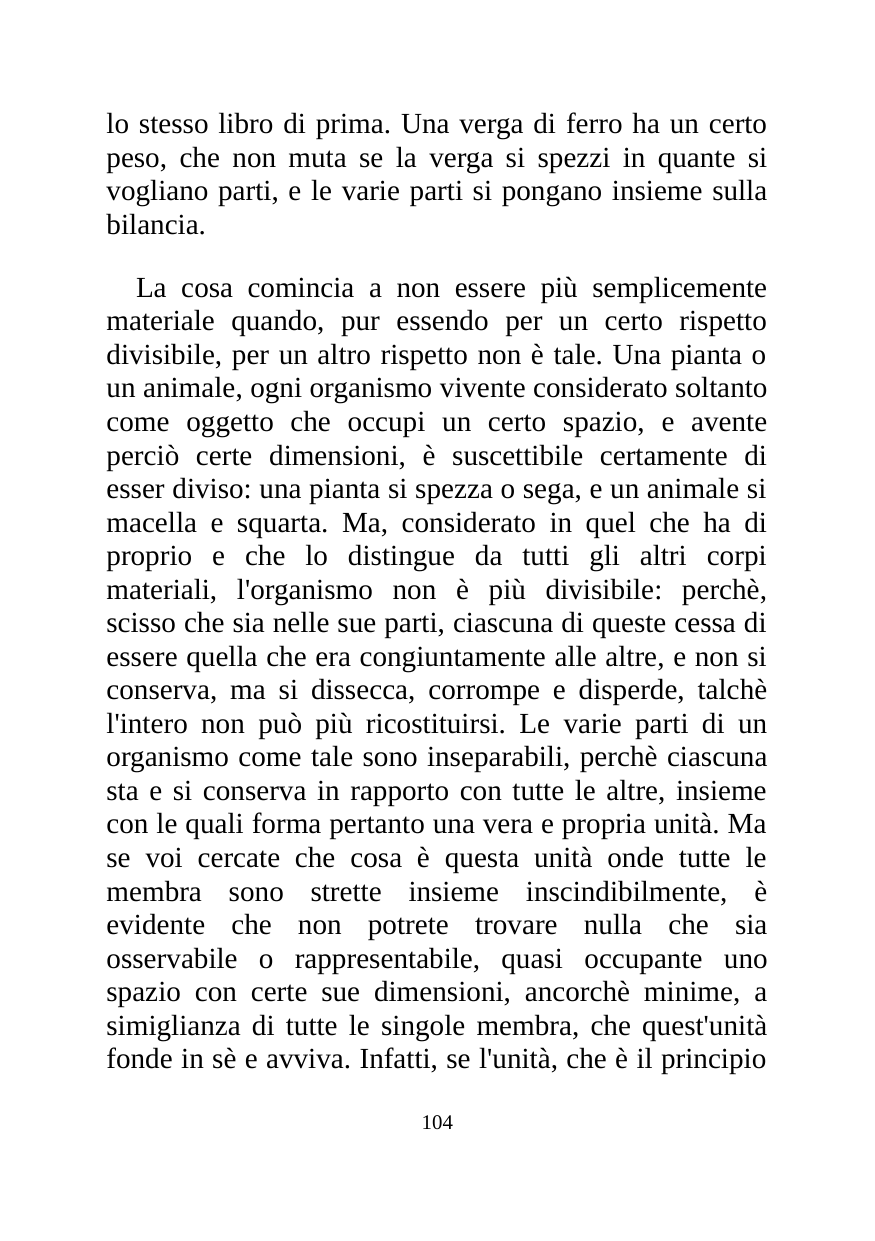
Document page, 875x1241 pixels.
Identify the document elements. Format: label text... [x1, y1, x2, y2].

text La cosa comincia a non essere più semplicemente materiale quando, pur essendo per un certo rispetto divisibile, per un altro rispetto non è tale. Una pianta o un animale, ogni organismo vivente considerato soltanto come oggetto che occupi un certo spazio, e avente perciò certe dimensioni, è suscettibile certamente di esser diviso: una pianta si spezza o sega, e un animale si macella e squarta. Ma, considerato in quel che ha di proprio e che lo distingue da tutti gli altri corpi materiali, l'organismo non è più divisibile: perchè, scisso che sia nelle sue parti, ciascuna di queste cessa di essere quella che era congiuntamente alle altre, e non si conserva, ma si dissecca, corrompe e disperde, talchè l'intero non può più ricostituirsi. Le varie parti di un organismo come tale sono inseparabili, perchè ciascuna sta e si conserva in rapporto con tutte le altre, insieme con le quali forma pertanto una vera e propria unità. Ma se voi cercate che cosa è questa unità onde tutte le membra sono strette insieme inscindibilmente, è evidente che non potrete trovare nulla che sia osservabile o rappresentabile, quasi occupante uno spazio con certe sue dimensioni, ancorchè minime, a simiglianza di tutte le singole membra, che quest'unità fonde in sè e avviva. Infatti, se l'unità, che è il principio [106, 270, 768, 1075]
text lo stesso libro di prima. Una verga di ferro ha un certo peso, che non muta se la verga si spezzi in quante si vogliano parti, e le varie parti si pongano insieme sulla bilancia. [106, 106, 768, 240]
